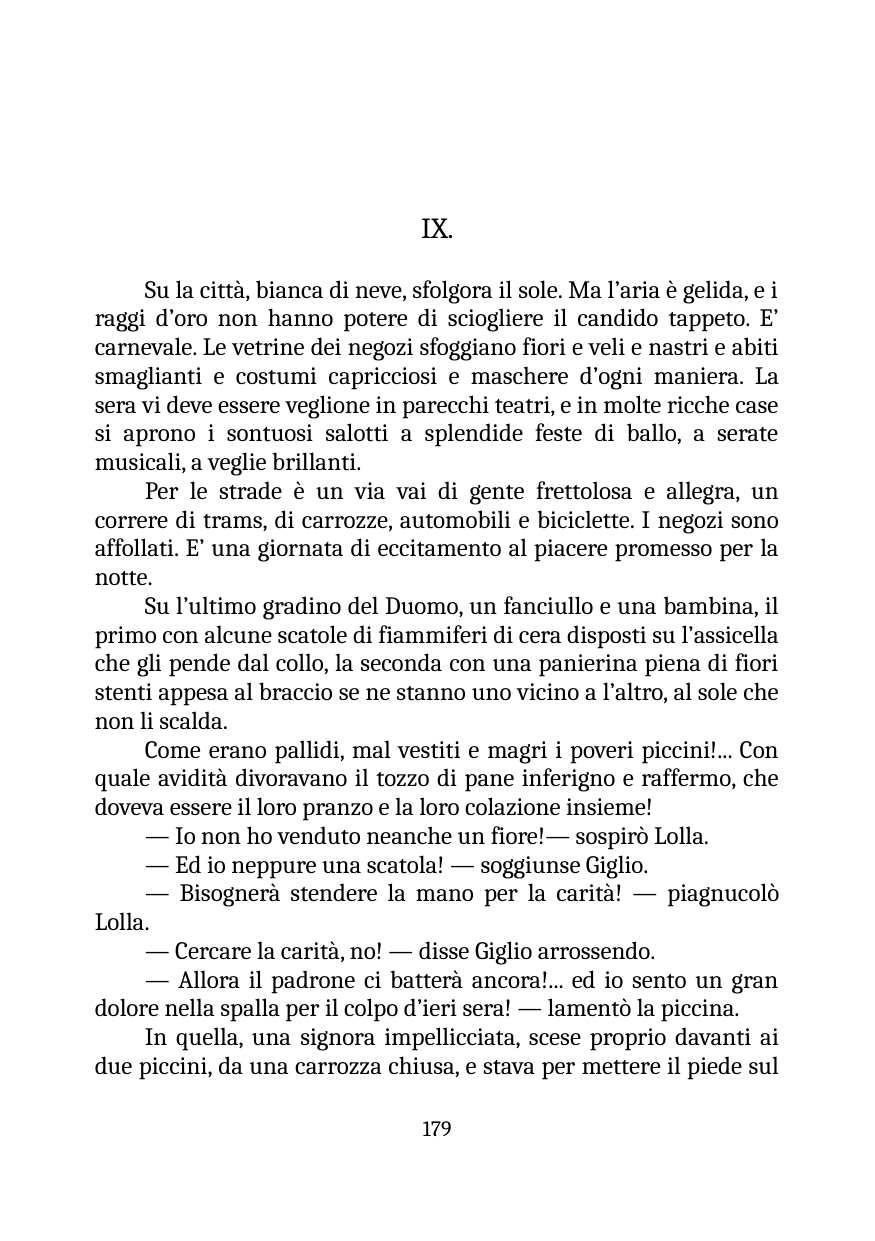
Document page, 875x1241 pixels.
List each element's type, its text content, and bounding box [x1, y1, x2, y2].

subtitle IX. [94, 213, 779, 246]
text Per le strade è un via vai di gente frettolosa e allegra, un correre di trams, di carrozze, automobili e biciclette. I negozi sono affollati. E’ una giornata di eccitamento al piacere promesso per la notte. [94, 477, 779, 592]
text In quella, una signora impellicciata, scese proprio davanti ai due piccini, da una carrozza chiusa, e stava per mettere il piede sul [94, 1023, 779, 1081]
text Su l’ultimo gradino del Duomo, un fanciullo e una bambina, il primo con alcune scatole di fiammiferi di cera disposti su l’assicella che gli pende dal collo, la seconda con una panierina piena di fiori stenti appesa al braccio se ne stanno uno vicino a l’altro, al sole che non li scalda. [94, 592, 779, 736]
text Su la città, bianca di neve, sfolgora il sole. Ma l’aria è gelida, e i raggi d’oro non hanno potere di sciogliere il candido tappeto. E’ carnevale. Le vetrine dei negozi sfoggiano fiori e veli e nastri e abiti smaglianti e costumi capricciosi e maschere d’ogni maniera. La sera vi deve essere veglione in parecchi teatri, e in molte ricche case si aprono i sontuosi salotti a splendide feste di ballo, a serate musicali, a veglie brillanti. [94, 276, 779, 477]
text — Cercare la carità, no! — disse Giglio arrossendo. [94, 937, 779, 966]
text — Ed io neppure una scatola! — soggiunse Giglio. [94, 851, 779, 879]
text — Allora il padrone ci batterà ancora!... ed io sento un gran dolore nella spalla per il colpo d’ieri sera! — lamentò la piccina. [94, 966, 779, 1023]
text — Io non ho venduto neanche un fiore!— sospirò Lolla. [94, 822, 779, 851]
text — Bisognerà stendere la mano per la carità! — piagnucolò Lolla. [94, 879, 779, 937]
text Come erano pallidi, mal vestiti e magri i poveri piccini!... Con quale avidità divoravano il tozzo di pane inferigno e raffermo, che doveva essere il loro pranzo e la loro colazione insieme! [94, 736, 779, 822]
